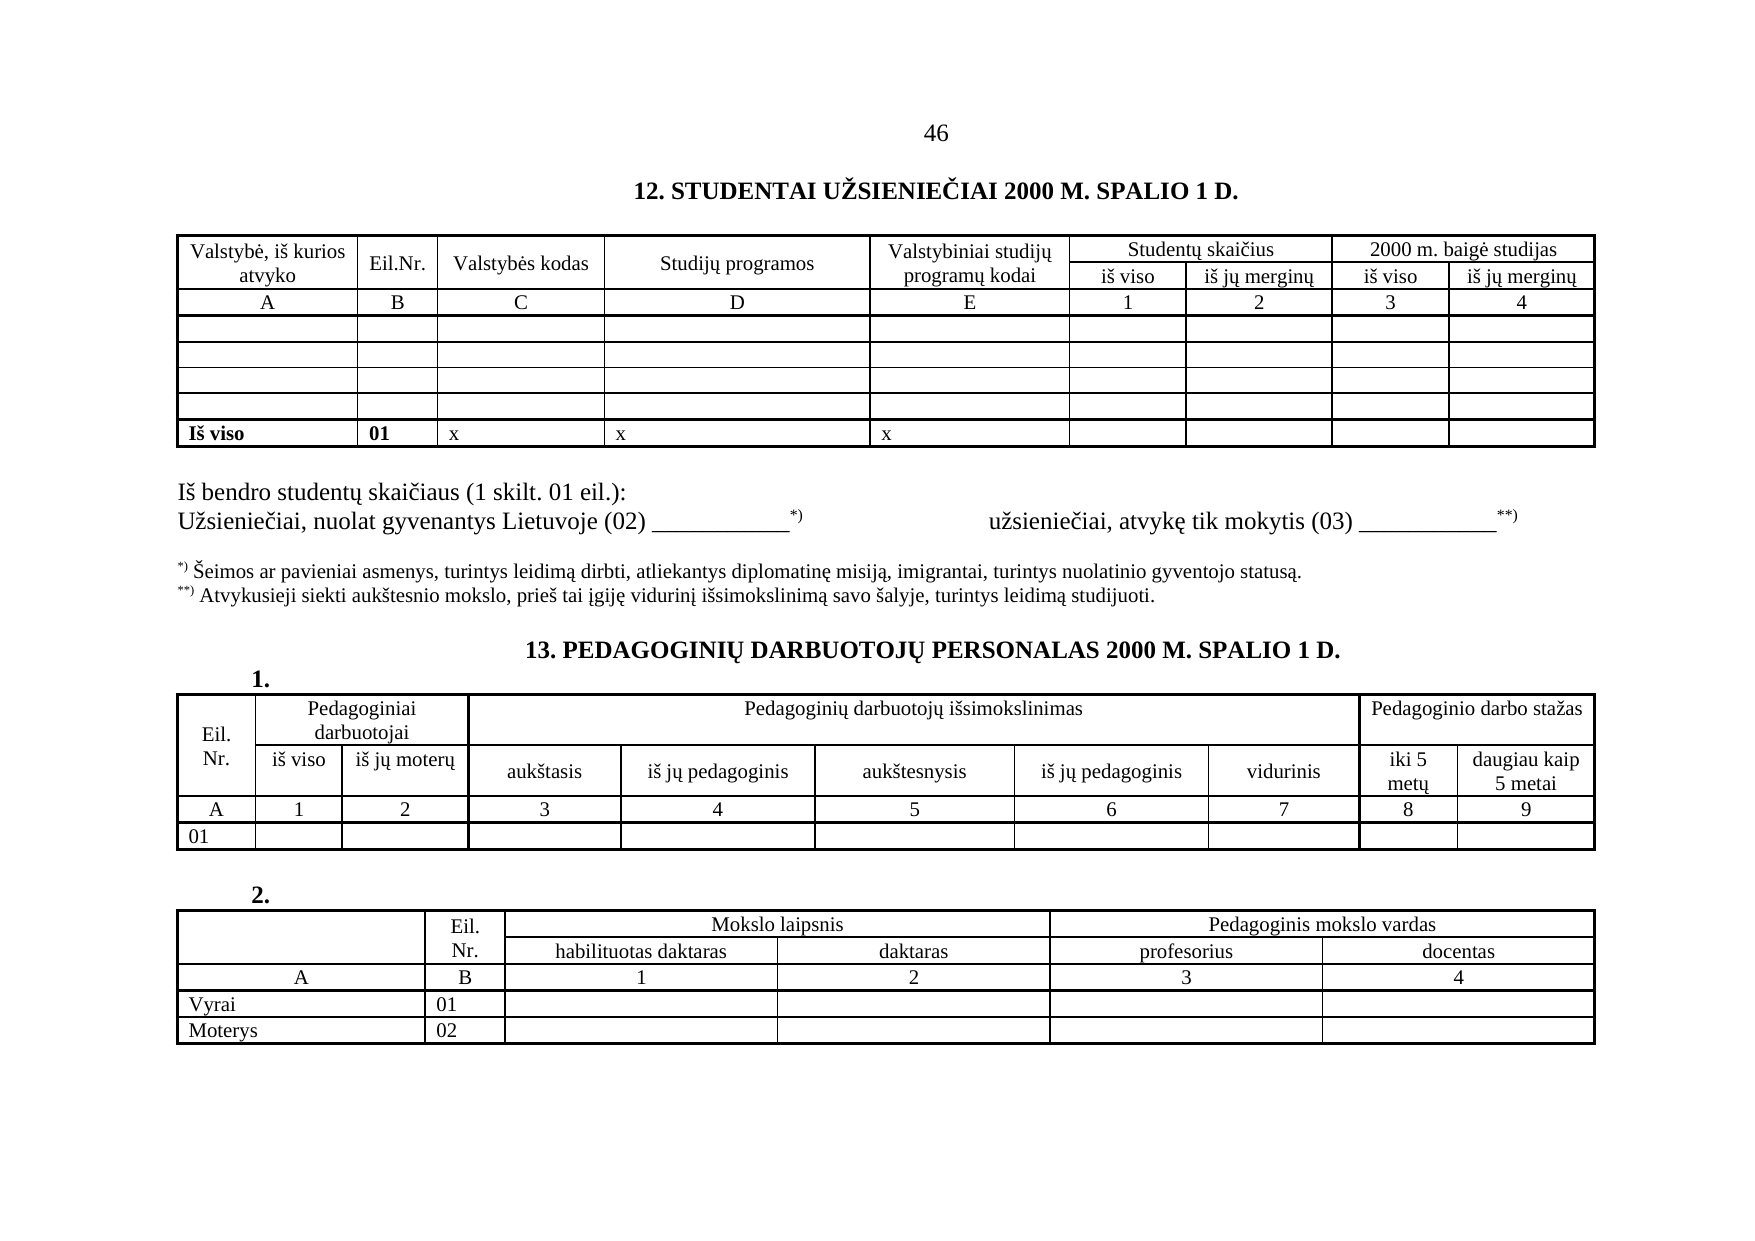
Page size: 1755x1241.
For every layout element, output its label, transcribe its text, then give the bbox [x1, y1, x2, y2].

table_cell iš viso [1333, 263, 1448, 288]
table_cell 3 [1051, 965, 1322, 989]
table_cell Iš viso [179, 421, 357, 445]
table_cell [438, 368, 604, 392]
table_cell [1333, 368, 1448, 392]
table_cell [1450, 421, 1593, 445]
table_cell 01 [358, 421, 437, 445]
table_cell aukštesnysis [816, 746, 1014, 795]
table_cell C [438, 290, 604, 314]
table_cell [1333, 343, 1448, 367]
table_cell [622, 824, 814, 848]
text Užsieniečiai, nuolat gyvenantys Lietuvoje (02) ___________*) užsieniečiai, atvykę tik mokytis (03) ___________**) [177, 506, 1695, 534]
table_cell [871, 394, 1069, 418]
table_cell [179, 343, 357, 367]
table_cell [1187, 394, 1331, 418]
table_cell [506, 1018, 777, 1042]
table_cell [1209, 824, 1358, 848]
table_cell [1070, 343, 1185, 367]
table_cell [1333, 421, 1448, 445]
table_cell [1070, 368, 1185, 392]
table_cell 1 [256, 797, 341, 821]
table_cell [1323, 992, 1593, 1016]
table_cell [871, 317, 1069, 341]
table_cell iš jų merginų [1187, 263, 1331, 288]
table_cell 1 [1070, 290, 1185, 314]
table_header Studijų programos [605, 237, 869, 288]
table_cell 4 [622, 797, 814, 821]
table_cell A [179, 290, 357, 314]
table_cell 7 [1209, 797, 1358, 821]
table_header Eil. Nr. [179, 696, 255, 795]
table_cell [179, 317, 357, 341]
table_cell 5 [816, 797, 1014, 821]
table_cell B [426, 965, 504, 989]
table_cell [1333, 394, 1448, 418]
table_header Mokslo laipsnis [506, 912, 1049, 936]
table_cell 01 [179, 824, 255, 848]
table_cell [506, 992, 777, 1016]
table_cell iki 5 metų [1361, 746, 1457, 795]
table_cell [343, 824, 467, 848]
table_cell [358, 317, 437, 341]
table_header Valstybė, iš kurios atvyko [179, 237, 357, 288]
table_header Eil.Nr. [358, 237, 437, 288]
table_header Studentų skaičius [1070, 237, 1331, 261]
table_cell 8 [1361, 797, 1457, 821]
table_cell [778, 1018, 1049, 1042]
table_cell [605, 368, 869, 392]
table_cell [470, 824, 620, 848]
table_cell [179, 394, 357, 418]
table_header Pedagoginiai darbuotojai [256, 696, 467, 744]
table_cell iš jų merginų [1450, 263, 1593, 288]
table_cell [1070, 394, 1185, 418]
table_cell [1333, 317, 1448, 341]
table_header Pedagoginių darbuotojų išsimokslinimas [470, 696, 1358, 744]
table_cell [179, 936, 424, 963]
table_cell iš jų moterų [343, 746, 467, 795]
table_cell [778, 992, 1049, 1016]
table_cell [1187, 421, 1331, 445]
table_cell 2 [343, 797, 467, 821]
table_cell [1187, 368, 1331, 392]
table_cell [1015, 824, 1208, 848]
table_cell daktaras [778, 938, 1049, 963]
table_cell [816, 824, 1014, 848]
table_cell A [179, 797, 255, 821]
table_cell [1458, 824, 1593, 848]
table_cell 3 [470, 797, 620, 821]
table_header Valstybės kodas [438, 237, 604, 288]
table_cell [605, 317, 869, 341]
table_cell [1051, 1018, 1322, 1042]
table_cell iš jų pedagoginis [622, 746, 814, 795]
text 13. Pedagoginių darbuotojų personalas 2000 m. spalio 1 d. [177, 635, 1695, 664]
table_cell 2 [1187, 290, 1331, 314]
table_cell x [871, 421, 1069, 445]
table_cell vidurinis [1209, 746, 1358, 795]
table_cell [1187, 343, 1331, 367]
table_cell [605, 394, 869, 418]
table_cell [1450, 394, 1593, 418]
table_header 2000 m. baigė studijas [1333, 237, 1593, 261]
table_header Pedagoginio darbo stažas [1361, 696, 1593, 744]
table_header Eil. Nr. [426, 912, 504, 963]
table_cell 01 [426, 992, 504, 1016]
table_cell [1450, 317, 1593, 341]
table_cell [358, 394, 437, 418]
table_cell [1070, 317, 1185, 341]
table_header Valstybiniai studijų programų kodai [871, 237, 1069, 288]
text 2. [177, 880, 1695, 909]
table_cell [1070, 421, 1185, 445]
table_cell A [179, 965, 424, 989]
table_cell [871, 368, 1069, 392]
table_cell [438, 317, 604, 341]
table_cell [1323, 1018, 1593, 1042]
table_cell [1051, 992, 1322, 1016]
table_cell [438, 343, 604, 367]
table_cell aukštasis [470, 746, 620, 795]
table_cell iš viso [256, 746, 341, 795]
table_cell 1 [506, 965, 777, 989]
table_cell [179, 368, 357, 392]
table_cell habilituotas daktaras [506, 938, 777, 963]
table_cell [358, 343, 437, 367]
table_cell [605, 343, 869, 367]
table_cell 2 [778, 965, 1049, 989]
text 12. Studentai užsieniečiai 2000 m. spalio 1 d. [177, 176, 1695, 205]
table_cell Vyrai [179, 992, 424, 1016]
text **) Atvykusieji siekti aukštesnio mokslo, prieš tai įgiję vidurinį išsimokslinimą savo šalyje, turintys leidimą studijuoti. [177, 583, 1695, 607]
table_cell docentas [1323, 938, 1593, 963]
table_cell daugiau kaip 5 metai [1458, 746, 1593, 795]
table_cell 6 [1015, 797, 1208, 821]
table_cell [438, 394, 604, 418]
table_cell [1450, 368, 1593, 392]
table_header [179, 912, 424, 936]
table_header Pedagoginis mokslo vardas [1051, 912, 1593, 936]
table_cell E [871, 290, 1069, 314]
table_cell profesorius [1051, 938, 1322, 963]
table_cell x [438, 421, 604, 445]
table_cell [871, 343, 1069, 367]
table_cell B [358, 290, 437, 314]
table_cell 3 [1333, 290, 1448, 314]
table_cell x [605, 421, 869, 445]
text Iš bendro studentų skaičiaus (1 skilt. 01 eil.): [177, 477, 1695, 506]
table_cell 02 [426, 1018, 504, 1042]
table_cell 9 [1458, 797, 1593, 821]
table_cell [1187, 317, 1331, 341]
text *) šeimos ar pavieniai asmenys, turintys leidimą dirbti, atliekantys diplomatinę misiją, imigrantai, turintys nuolatinio gyventojo statusą. [177, 558, 1695, 583]
table_cell Moterys [179, 1018, 424, 1042]
table_cell 4 [1323, 965, 1593, 989]
table_cell 4 [1450, 290, 1593, 314]
table_cell iš jų pedagoginis [1015, 746, 1208, 795]
table_cell [358, 368, 437, 392]
table_cell D [605, 290, 869, 314]
table_cell [256, 824, 341, 848]
table_cell [1361, 824, 1457, 848]
table_cell [1450, 343, 1593, 367]
text 1. [177, 664, 1695, 693]
table_cell iš viso [1070, 263, 1185, 288]
